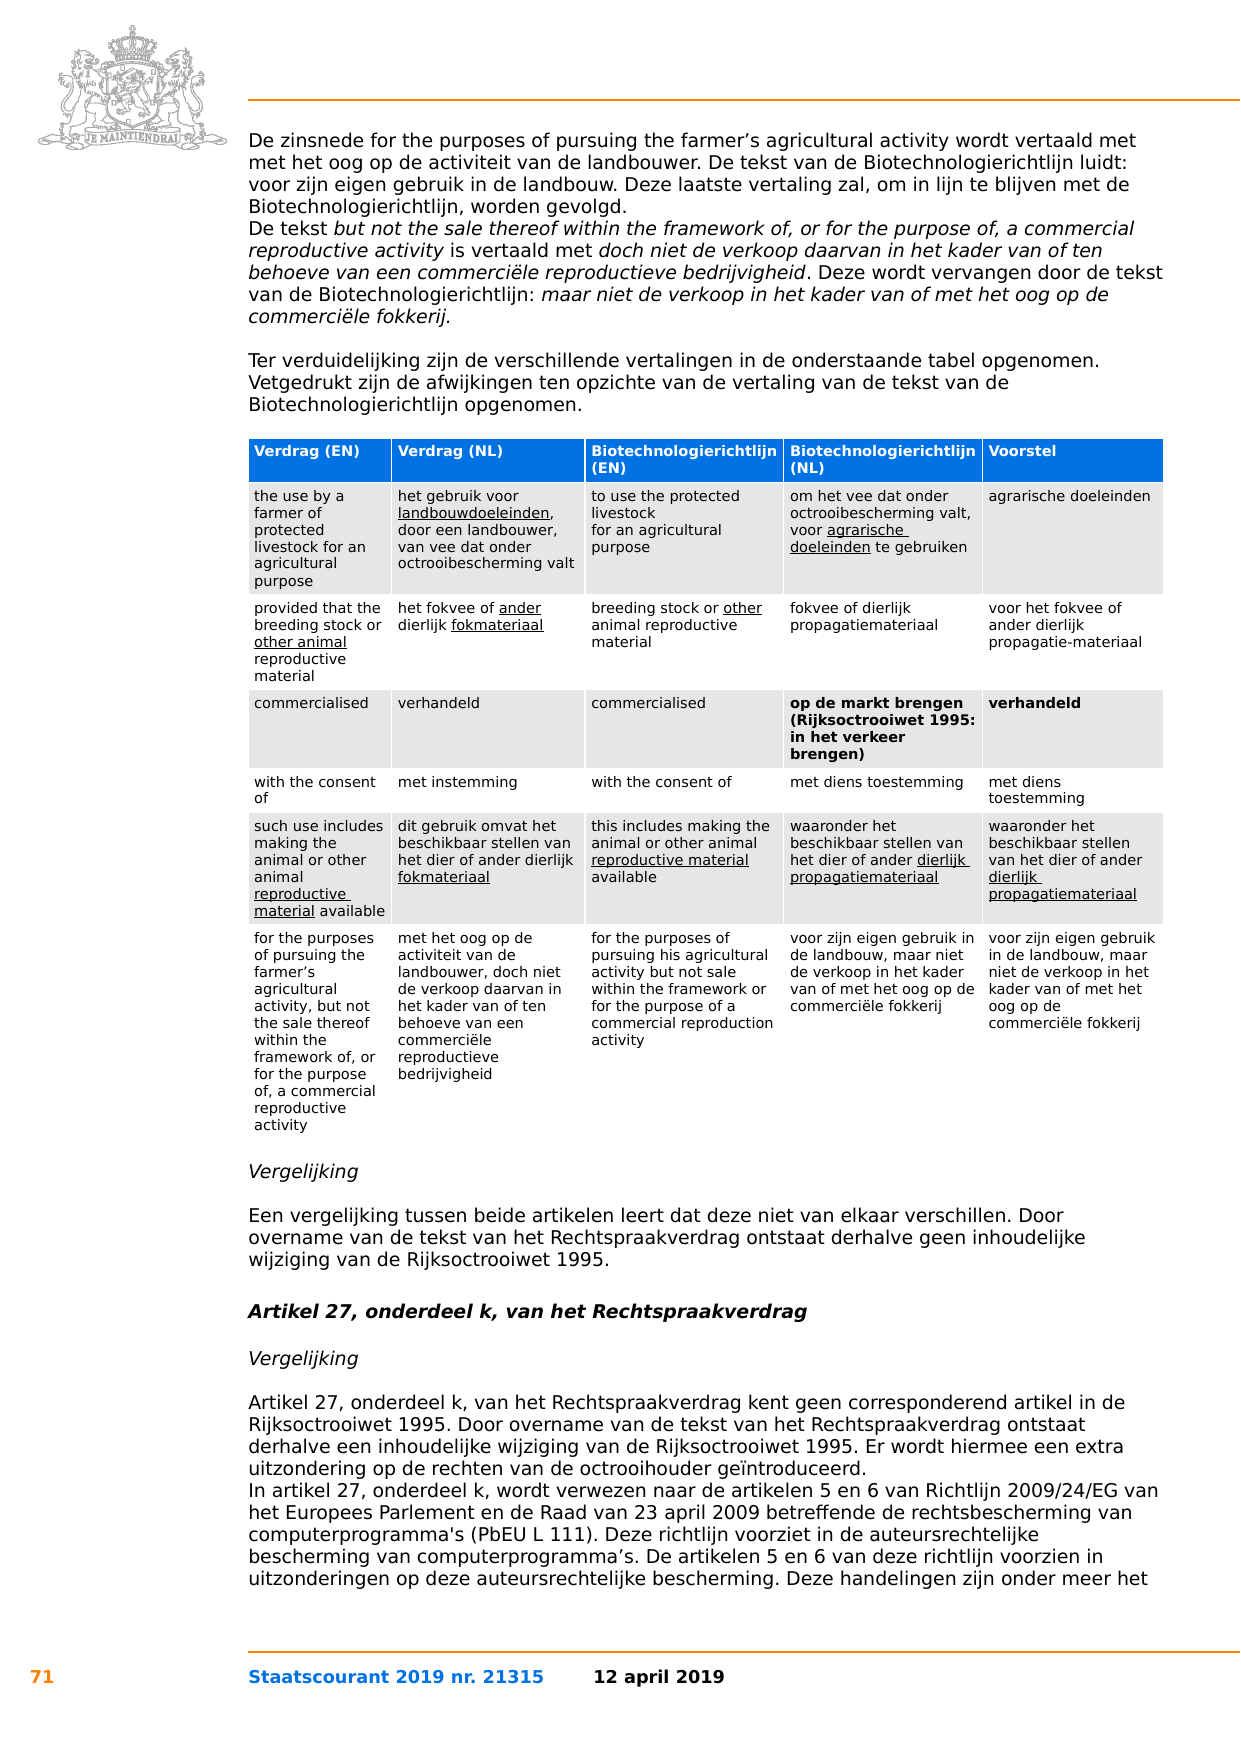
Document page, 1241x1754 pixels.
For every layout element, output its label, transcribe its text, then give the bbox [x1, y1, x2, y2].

table_cell voor het fokvee of ander dierlijk propagatie-materiaal [983, 595, 1163, 689]
text Ter verduidelijking zijn de verschillende vertalingen in de onderstaande tabel opgenomen. Vetgedrukt zijn de afwijkingen ten opzichte van de vertaling van de tekst van de Biotechnologierichtlijn opgenomen. [248, 349, 1163, 416]
table_cell waaronder het beschikbaar stellen van het dier of ander dierlijk propagatiemateriaal [784, 813, 982, 924]
table_cell with the consent of [586, 769, 783, 812]
table_cell provided that the breeding stock or other animal reproductive material [249, 595, 391, 689]
text Artikel 27, onderdeel k, van het Rechtspraakverdrag kent geen corresponderend artikel in de Rijksoctrooiwet 1995. Door overname van de tekst van het Rechtspraakverdrag ontstaat derhalve een inhoudelijke wijziging van de Rijksoctrooiwet 1995. Er wordt hiermee een extra uitzondering op de rechten van de octrooihouder geïntroduceerd. [248, 1392, 1163, 1480]
table_cell commercialised [249, 690, 391, 768]
table_cell voor zijn eigen gebruik in de landbouw, maar niet de verkoop in het kader van of met het oog op de commerciële fokkerij [784, 925, 982, 1138]
table_cell met diens toestemming [983, 769, 1163, 812]
text In artikel 27, onderdeel k, wordt verwezen naar de artikelen 5 en 6 van Richtlijn 2009/24/EG van het Europees Parlement en de Raad van 23 april 2009 betreffende de rechtsbescherming van computerprogramma's (PbEU L 111). Deze richtlijn voorziet in de auteursrechtelijke bescherming van computerprogramma’s. De artikelen 5 en 6 van deze richtlijn voorzien in uitzonderingen op deze auteursrechtelijke bescherming. Deze handelingen zijn onder meer het [248, 1480, 1163, 1590]
text De zinsnede for the purposes of pursuing the farmer’s agricultural activity wordt vertaald met met het oog op de activiteit van de landbouwer. De tekst van de Biotechnologierichtlijn luidt: voor zijn eigen gebruik in de landbouw. Deze laatste vertaling zal, om in lijn te blijven met de Biotechnologierichtlijn, worden gevolgd. [248, 130, 1163, 218]
subtitle Vergelijking [248, 1161, 1163, 1183]
table_header Biotechnologierichtlijn (NL) [784, 439, 982, 482]
table_cell verhandeld [392, 690, 584, 768]
table_cell breeding stock or other animal reproductive material [586, 595, 783, 689]
picture [38, 25, 227, 150]
table_cell such use includes making the animal or other animal reproductive material available [249, 813, 391, 924]
table_header Biotechnologierichtlijn (EN) [586, 439, 783, 482]
table_cell op de markt brengen (Rijksoctrooiwet 1995: in het verkeer brengen) [784, 690, 982, 768]
table_cell om het vee dat onder octrooibescherming valt, voor agrarische doeleinden te gebruiken [784, 483, 982, 594]
table_cell met diens toestemming [784, 769, 982, 812]
table_cell fokvee of dierlijk propagatiemateriaal [784, 595, 982, 689]
text De tekst but not the sale thereof within the framework of, or for the purpose of, a commercial reproductive activity is vertaald met doch niet de verkoop daarvan in het kader van of ten behoeve van een commerciële reproductieve bedrijvigheid. Deze wordt vervangen door de tekst van de Biotechnologierichtlijn: maar niet de verkoop in het kader van of met het oog op de commerciële fokkerij. [248, 218, 1163, 328]
table_cell het gebruik voor landbouwdoeleinden, door een landbouwer, van vee dat onder octrooibescherming valt [392, 483, 584, 594]
table_cell for the purposes of pursuing his agricultural activity but not sale within the framework or for the purpose of a commercial reproduction activity [586, 925, 783, 1138]
table_header Verdrag (EN) [249, 439, 391, 482]
table_cell dit gebruik omvat het beschikbaar stellen van het dier of ander dierlijk fokmateriaal [392, 813, 584, 924]
text Een vergelijking tussen beide artikelen leert dat deze niet van elkaar verschillen. Door overname van de tekst van het Rechtspraakverdrag ontstaat derhalve geen inhoudelijke wijziging van de Rijksoctrooiwet 1995. [248, 1205, 1163, 1271]
table_cell het fokvee of ander dierlijk fokmateriaal [392, 595, 584, 689]
table_cell with the consent of [249, 769, 391, 812]
table_cell agrarische doeleinden [983, 483, 1163, 594]
table_cell met het oog op de activiteit van de landbouwer, doch niet de verkoop daarvan in het kader van of ten behoeve van een commerciële reproductieve bedrijvigheid [392, 925, 584, 1138]
subtitle Vergelijking [248, 1348, 1163, 1370]
table_cell verhandeld [983, 690, 1163, 768]
table_header Voorstel [983, 439, 1163, 482]
table_cell for the purposes of pursuing the farmer’s agricultural activity, but not the sale thereof within the framework of, or for the purpose of, a commercial reproductive activity [249, 925, 391, 1138]
table_cell commercialised [586, 690, 783, 768]
table_header Verdrag (NL) [392, 439, 584, 482]
table_cell this includes making the animal or other animal reproductive material available [586, 813, 783, 924]
table_cell met instemming [392, 769, 584, 812]
table_cell the use by a farmer of protected livestock for an agricultural purpose [249, 483, 391, 594]
table_cell to use the protected livestock for an agricultural purpose [586, 483, 783, 594]
subtitle Artikel 27, onderdeel k, van het Rechtspraakverdrag [248, 1301, 1163, 1323]
table_cell waaronder het beschikbaar stellen van het dier of ander dierlijk propagatiemateriaal [983, 813, 1163, 924]
table_cell voor zijn eigen gebruik in de landbouw, maar niet de verkoop in het kader van of met het oog op de commerciële fokkerij [983, 925, 1163, 1138]
